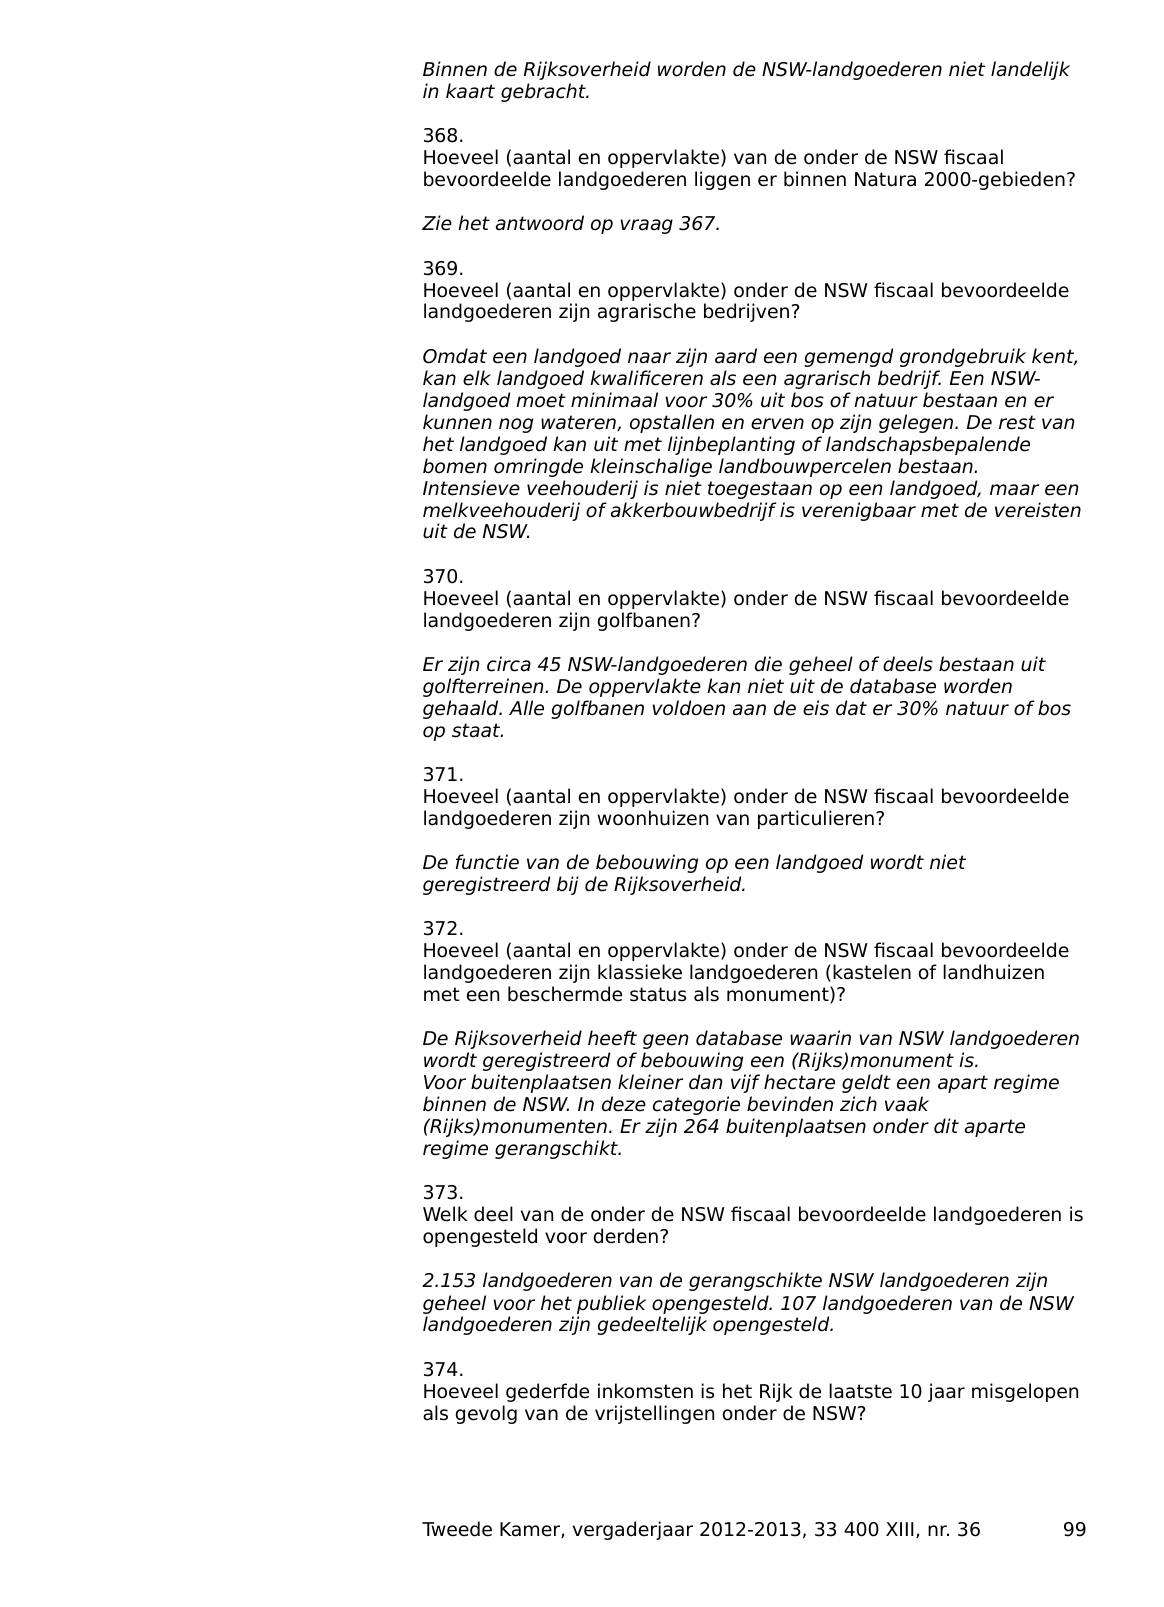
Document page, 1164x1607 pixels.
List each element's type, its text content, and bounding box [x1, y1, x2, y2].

text Binnen de Rijksoverheid worden de NSW-landgoederen niet landelijk in kaart gebracht. [422, 59, 1087, 103]
text Intensieve veehouderij is niet toegestaan op een landgoed, maar een melkveehouderij of akkerbouwbedrijf is verenigbaar met de vereisten uit de NSW. [422, 477, 1087, 543]
text Hoeveel (aantal en oppervlakte) onder de NSW fiscaal bevoordeelde landgoederen zijn golfbanen? [422, 588, 1087, 632]
text Welk deel van de onder de NSW fiscaal bevoordeelde landgoederen is opengesteld voor derden? [422, 1204, 1087, 1248]
text De Rijksoverheid heeft geen database waarin van NSW landgoederen wordt geregistreerd of bebouwing een (Rijks)monument is. [422, 1028, 1087, 1072]
text 368. [422, 125, 1087, 147]
text 369. [422, 257, 1087, 279]
text De functie van de bebouwing op een landgoed wordt niet geregistreerd bij de Rijksoverheid. [422, 852, 1087, 896]
text Hoeveel (aantal en oppervlakte) onder de NSW fiscaal bevoordeelde landgoederen zijn agrarische bedrijven? [422, 279, 1087, 323]
text Zie het antwoord op vraag 367. [422, 213, 1087, 235]
text 373. [422, 1182, 1087, 1204]
text Hoeveel (aantal en oppervlakte) van de onder de NSW fiscaal bevoordeelde landgoederen liggen er binnen Natura 2000-gebieden? [422, 147, 1087, 191]
text 371. [422, 764, 1087, 786]
text Hoeveel (aantal en oppervlakte) onder de NSW fiscaal bevoordeelde landgoederen zijn woonhuizen van particulieren? [422, 786, 1087, 830]
text Hoeveel gederfde inkomsten is het Rijk de laatste 10 jaar misgelopen als gevolg van de vrijstellingen onder de NSW? [422, 1381, 1087, 1424]
text Er zijn circa 45 NSW-landgoederen die geheel of deels bestaan uit golfterreinen. De oppervlakte kan niet uit de database worden gehaald. Alle golfbanen voldoen aan de eis dat er 30% natuur of bos op staat. [422, 654, 1087, 742]
text Voor buitenplaatsen kleiner dan vijf hectare geldt een apart regime binnen de NSW. In deze categorie bevinden zich vaak (Rijks)monumenten. Er zijn 264 buitenplaatsen onder dit aparte regime gerangschikt. [422, 1072, 1087, 1160]
text 2.153 landgoederen van de gerangschikte NSW landgoederen zijn geheel voor het publiek opengesteld. 107 landgoederen van de NSW landgoederen zijn gedeeltelijk opengesteld. [422, 1270, 1087, 1336]
text Hoeveel (aantal en oppervlakte) onder de NSW fiscaal bevoordeelde landgoederen zijn klassieke landgoederen (kastelen of landhuizen met een beschermde status als monument)? [422, 940, 1087, 1006]
text 372. [422, 918, 1087, 940]
text 374. [422, 1358, 1087, 1381]
text 370. [422, 566, 1087, 588]
text Omdat een landgoed naar zijn aard een gemengd grondgebruik kent, kan elk landgoed kwalificeren als een agrarisch bedrijf. Een NSW-landgoed moet minimaal voor 30% uit bos of natuur bestaan en er kunnen nog wateren, opstallen en erven op zijn gelegen. De rest van het landgoed kan uit met lijnbeplanting of landschapsbepalende bomen omringde kleinschalige landbouwpercelen bestaan. [422, 346, 1087, 477]
